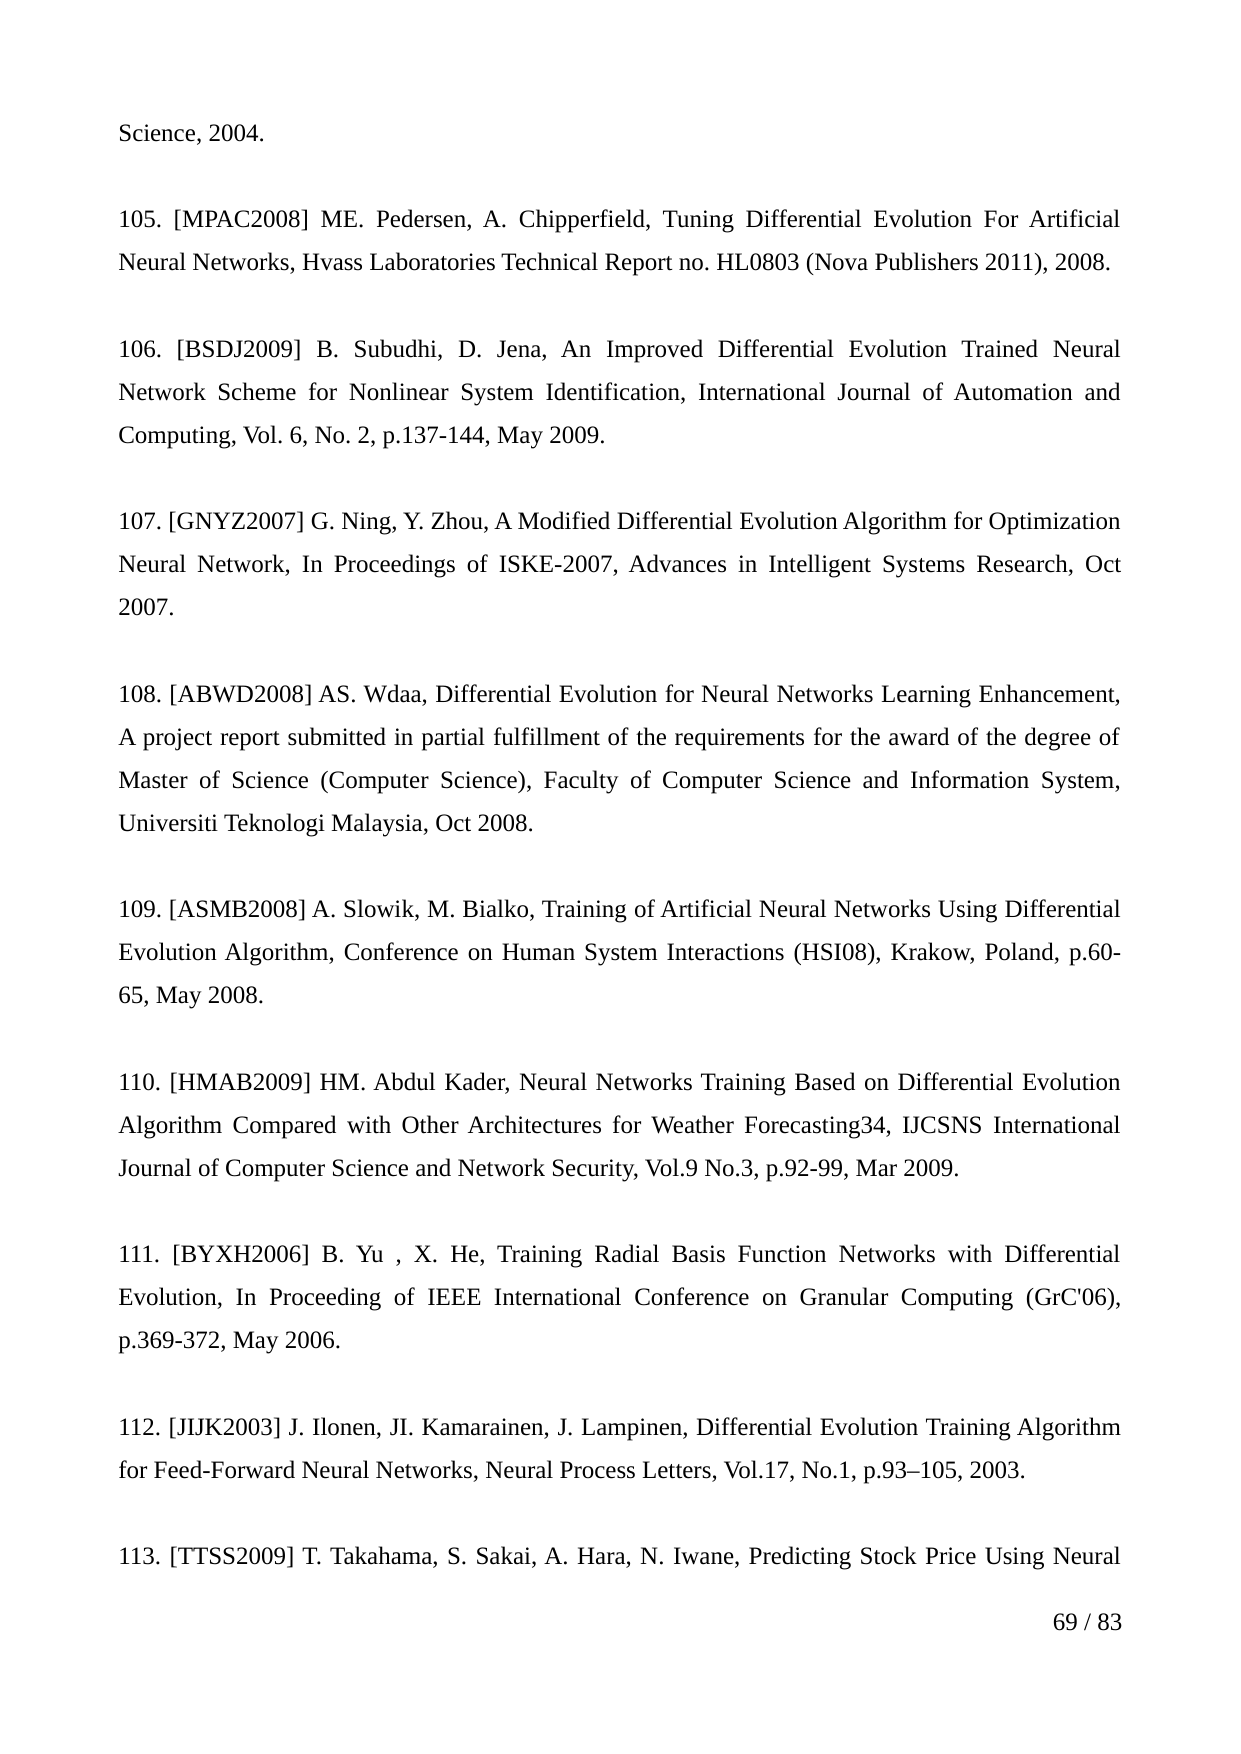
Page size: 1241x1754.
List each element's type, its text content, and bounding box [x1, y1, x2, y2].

text Science, 2004. [118, 118, 1122, 147]
text 108. [ABWD2008] AS. Wdaa, Differential Evolution for Neural Networks Learning Enhancement, A project report submitted in partial fulfillment of the requirements for the award of the degree of Master of Science (Computer Science), Faculty of Computer Science and Information System, Universiti Teknologi Malaysia, Oct 2008. [118, 679, 1122, 837]
text 106. [BSDJ2009] B. Subudhi, D. Jena, An Improved Differential Evolution Trained Neural Network Scheme for Nonlinear System Identification, International Journal of Automation and Computing, Vol. 6, No. 2, p.137-144, May 2009. [118, 334, 1122, 449]
text 113. [TTSS2009] T. Takahama, S. Sakai, A. Hara, N. Iwane, Predicting Stock Price Using Neural [118, 1541, 1122, 1570]
text 110. [HMAB2009] HM. Abdul Kader, Neural Networks Training Based on Differential Evolution Algorithm Compared with Other Architectures for Weather Forecasting34, IJCSNS International Journal of Computer Science and Network Security, Vol.9 No.3, p.92-99, Mar 2009. [118, 1067, 1122, 1182]
text 105. [MPAC2008] ME. Pedersen, A. Chipperfield, Tuning Differential Evolution For Artificial Neural Networks, Hvass Laboratories Technical Report no. HL0803 (Nova Publishers 2011), 2008. [118, 204, 1122, 276]
text 109. [ASMB2008] A. Slowik, M. Bialko, Training of Artificial Neural Networks Using Differential Evolution Algorithm, Conference on Human System Interactions (HSI08), Krakow, Poland, p.60-65, May 2008. [118, 894, 1122, 1009]
text 107. [GNYZ2007] G. Ning, Y. Zhou, A Modified Differential Evolution Algorithm for Optimization Neural Network, In Proceedings of ISKE-2007, Advances in Intelligent Systems Research, Oct 2007. [118, 506, 1122, 621]
text 112. [JIJK2003] J. Ilonen, JI. Kamarainen, J. Lampinen, Differential Evolution Training Algorithm for Feed-Forward Neural Networks, Neural Process Letters, Vol.17, No.1, p.93–105, 2003. [118, 1412, 1122, 1484]
text 111. [BYXH2006] B. Yu , X. He, Training Radial Basis Function Networks with Differential Evolution, In Proceeding of IEEE International Conference on Granular Computing (GrC'06), p.369-372, May 2006. [118, 1239, 1122, 1354]
